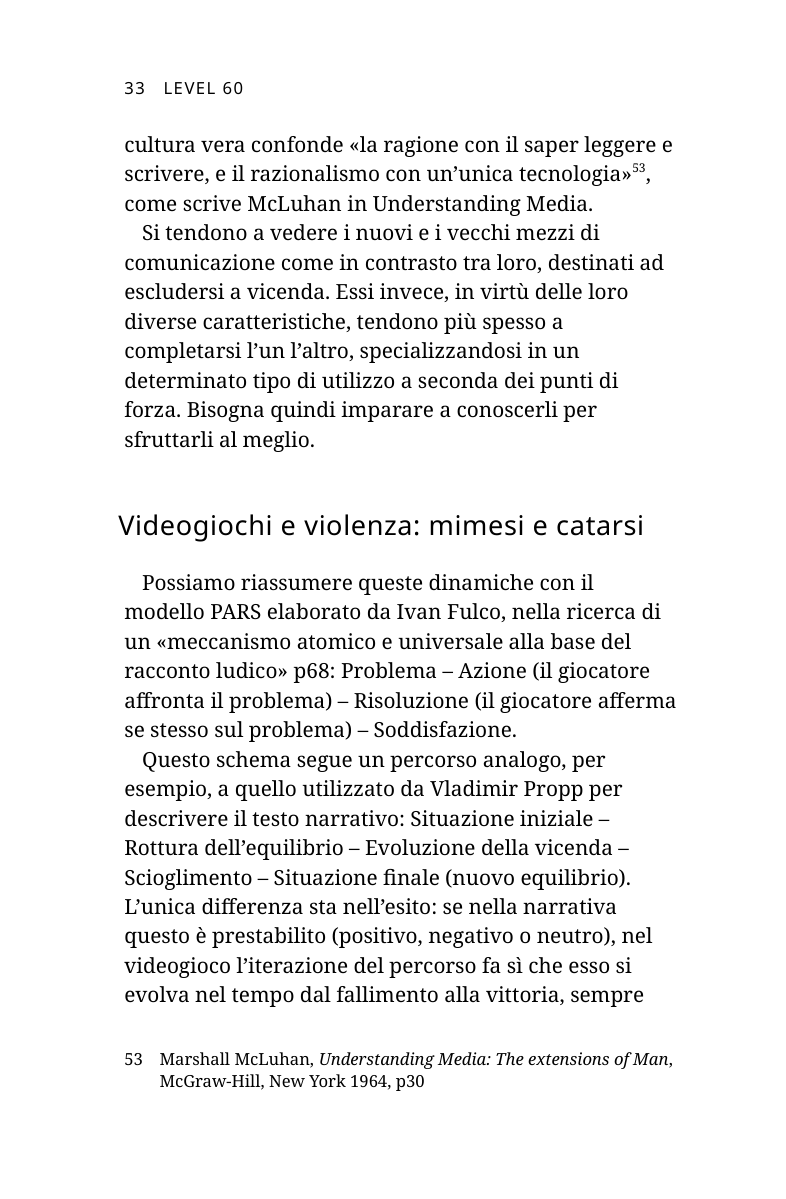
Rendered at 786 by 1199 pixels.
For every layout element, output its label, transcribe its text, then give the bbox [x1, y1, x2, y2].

subtitle Videogiochi e violenza: mimesi e catarsi [118, 506, 679, 543]
text Si tendono a vedere i nuovi e i vecchi mezzi di comunicazione come in contrasto tra loro, destinati ad escludersi a vicenda. Essi invece, in virtù delle loro diverse caratteristiche, tendono più spesso a completarsi l’un l’altro, specializzandosi in un determinato tipo di utilizzo a seconda dei punti di forza. Bisogna quindi imparare a conoscerli per sfruttarli al meglio. [124, 217, 679, 453]
text Marshall McLuhan, Understanding Media: The extensions of Man, McGraw-Hill, New York 1964, p30 [124, 1047, 679, 1093]
text Questo schema segue un percorso analogo, per esempio, a quello utilizzato da Vladimir Propp per descrivere il testo narrativo: Situazione iniziale – Rottura dell’equilibrio – Evoluzione della vicenda – Scioglimento – Situazione finale (nuovo equilibrio). L’unica differenza sta nell’esito: se nella narrativa questo è prestabilito (positivo, negativo o neutro), nel videogioco l’iterazione del percorso fa sì che esso si evolva nel tempo dal fallimento alla vittoria, sempre [124, 744, 679, 1009]
text cultura vera confonde «la ragione con il saper leggere e scrivere, e il razionalismo con un’unica tecnologia», come scrive McLuhan in Understanding Media. [124, 129, 679, 217]
text Possiamo riassumere queste dinamiche con il modello PARS elaborato da Ivan Fulco, nella ricerca di un «meccanismo atomico e universale alla base del racconto ludico» p68: Problema – Azione (il giocatore affronta il problema) – Risoluzione (il giocatore afferma se stesso sul problema) – Soddisfazione. [124, 567, 679, 744]
